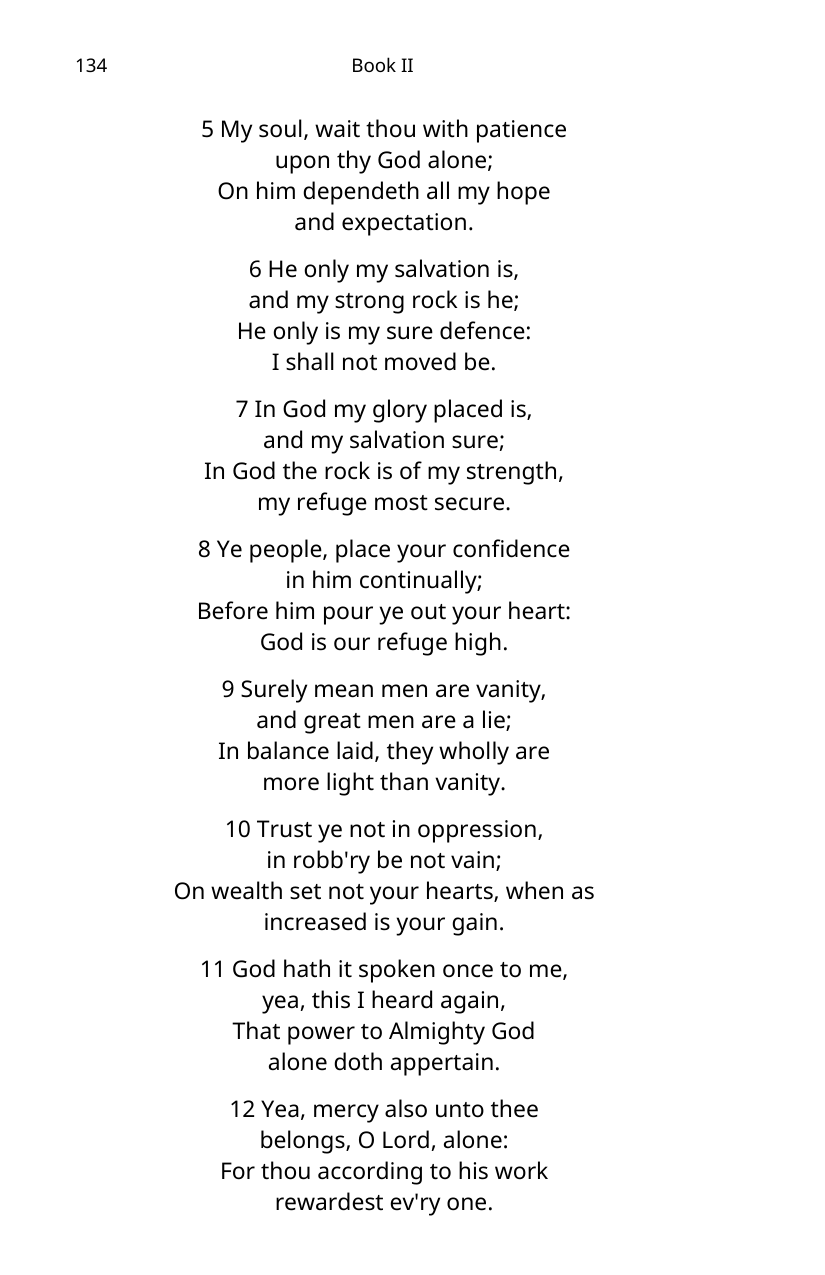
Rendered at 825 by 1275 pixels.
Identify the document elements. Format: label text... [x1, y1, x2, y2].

text 11 God hath it spoken once to me, yea, this I heard again, That power to Almighty God alone doth appertain. [75, 952, 693, 1077]
text 10 Trust ye not in oppression, in robb'ry be not vain; On wealth set not your hearts, when as increased is your gain. [75, 812, 693, 937]
text 6 He only my salvation is, and my strong rock is he; He only is my sure defence: I shall not moved be. [75, 252, 693, 377]
text 9 Surely mean men are vanity, and great men are a lie; In balance laid, they wholly are more light than vanity. [75, 672, 693, 797]
text 12 Yea, mercy also unto thee belongs, O Lord, alone: For thou according to his work rewardest ev'ry one. [75, 1092, 693, 1217]
text 8 Ye people, place your confidence in him continually; Before him pour ye out your heart: God is our refuge high. [75, 532, 693, 657]
text 5 My soul, wait thou with patience upon thy God alone; On him dependeth all my hope and expectation. [75, 112, 693, 237]
text 7 In God my glory placed is, and my salvation sure; In God the rock is of my strength, my refuge most secure. [75, 392, 693, 517]
